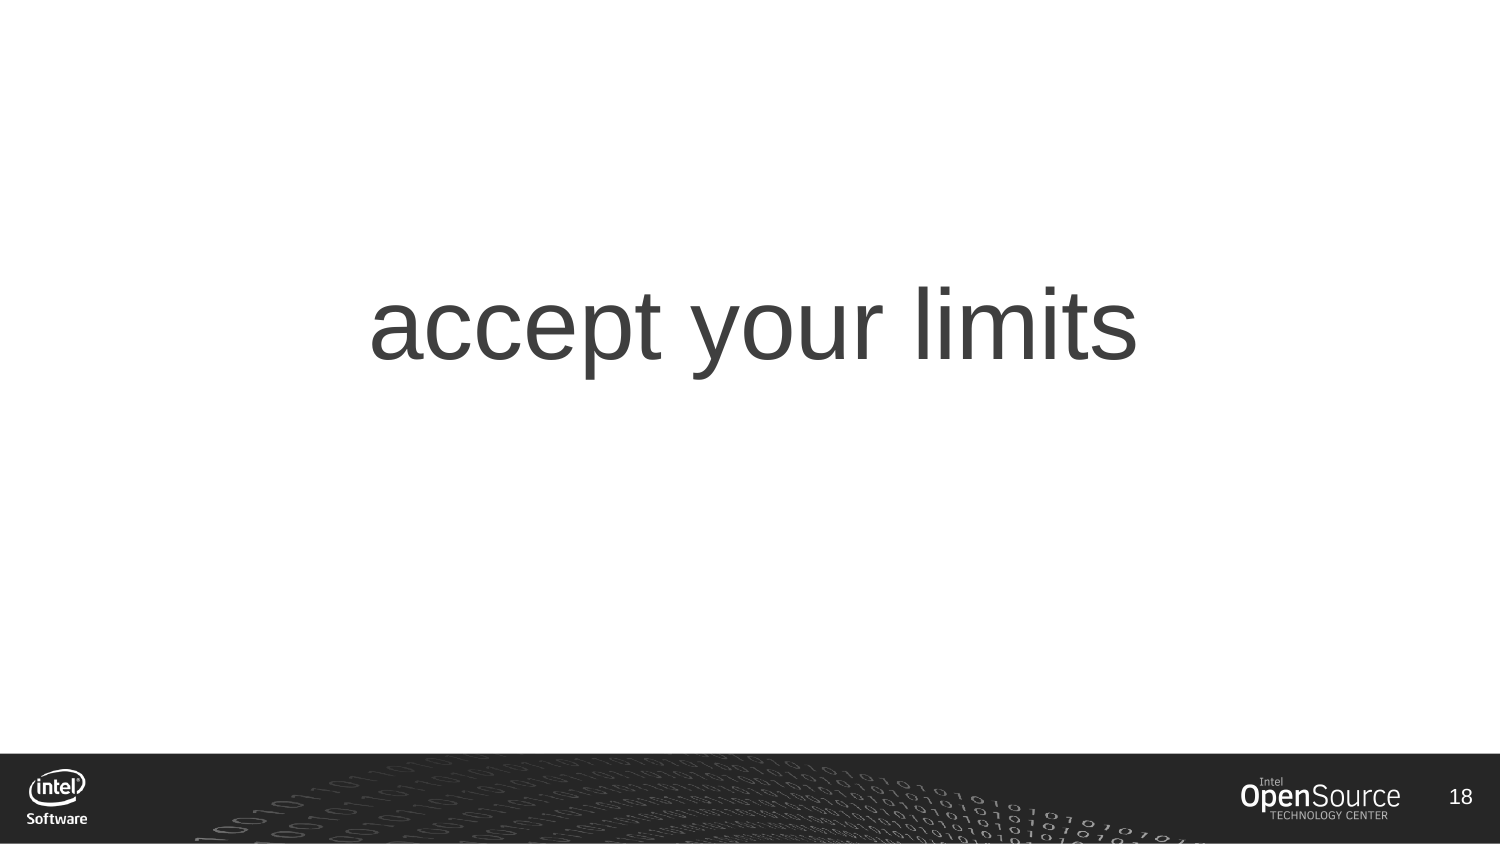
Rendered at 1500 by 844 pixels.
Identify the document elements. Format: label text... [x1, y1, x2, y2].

picture [1220, 757, 1418, 839]
picture [27, 753, 87, 844]
title accept your limits [79, 259, 1430, 413]
